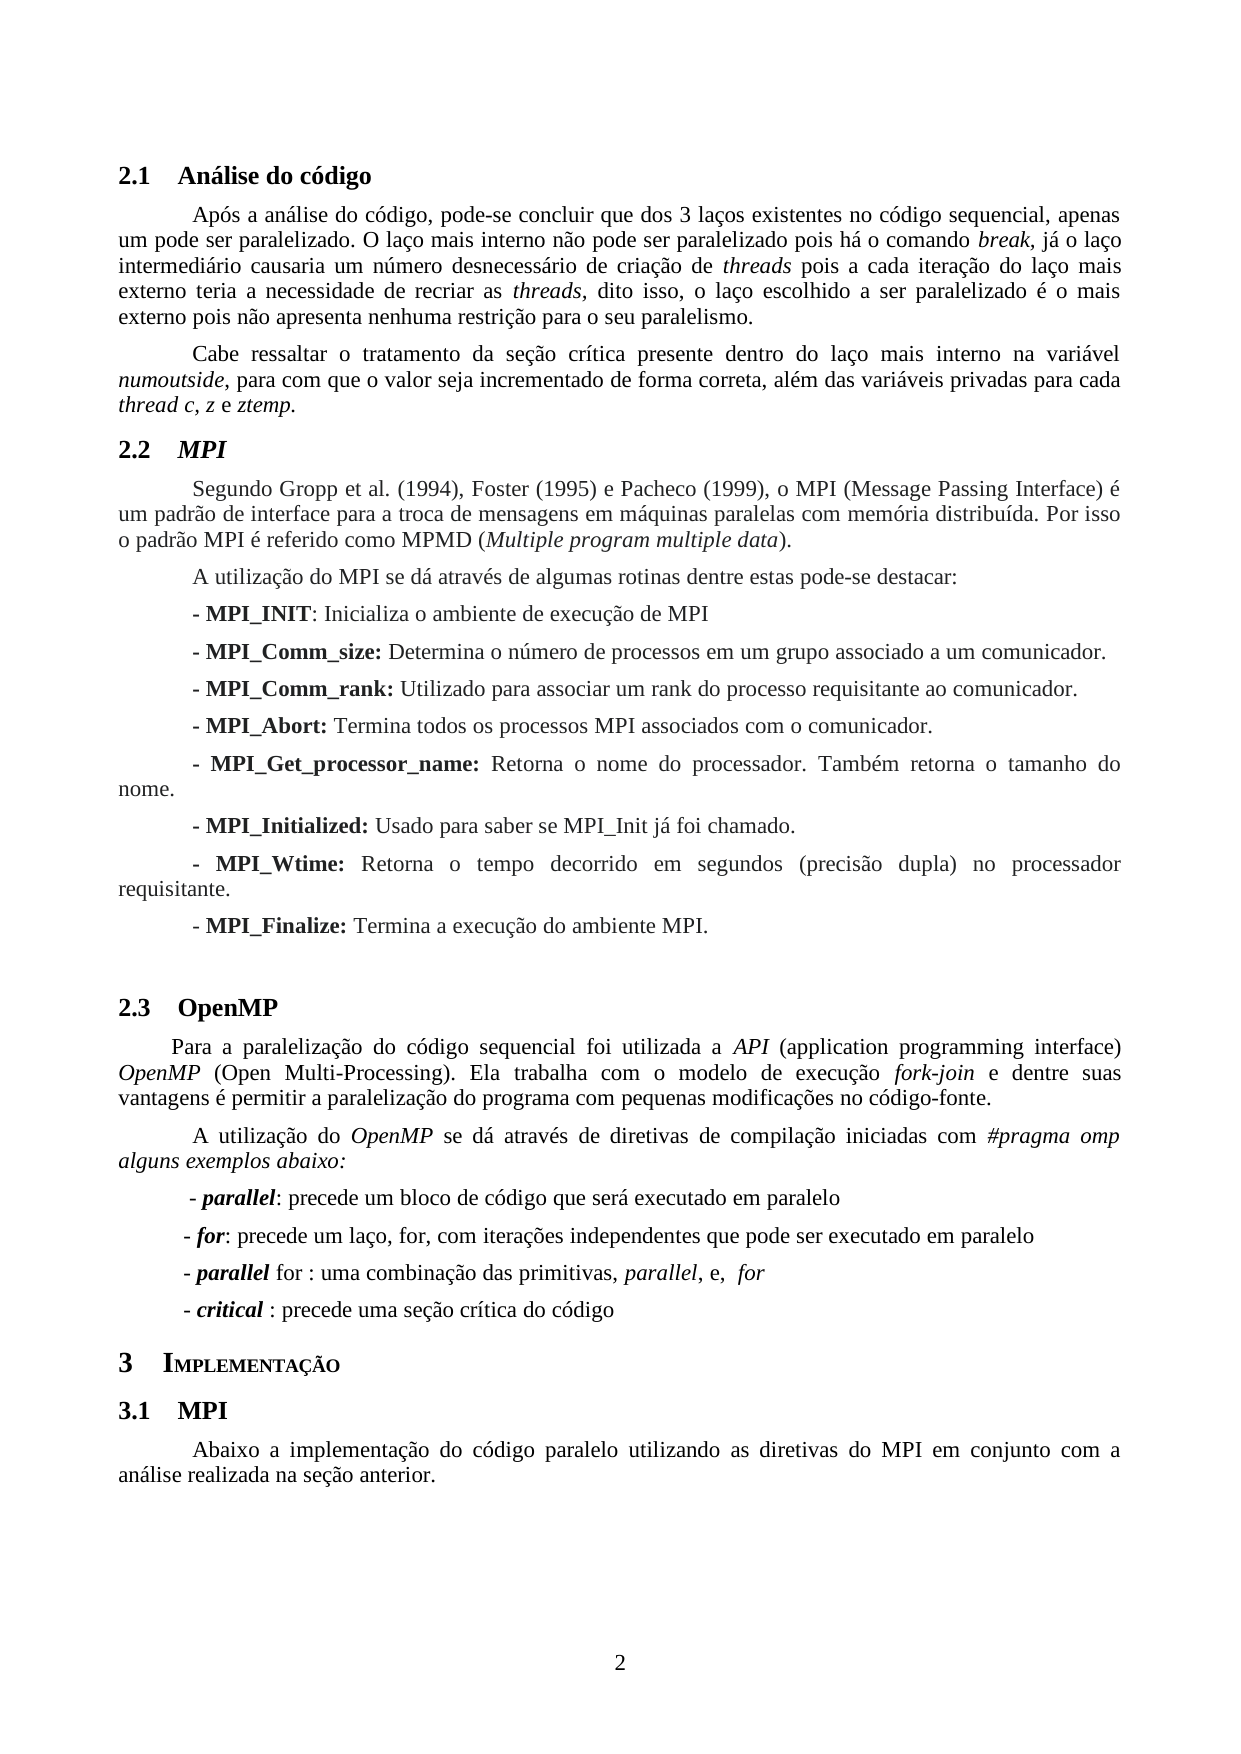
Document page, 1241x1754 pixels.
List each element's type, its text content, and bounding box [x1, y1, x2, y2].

text - MPI_Comm_size: Determina o número de processos em um grupo associado a um comunicador. [118, 638, 1122, 664]
text - MPI_Abort: Termina todos os processos MPI associados com o comunicador. [118, 713, 1122, 739]
text - MPI_Comm_rank: Utilizado para associar um rank do processo requisitante ao comunicador. [118, 676, 1122, 701]
subtitle MPI [118, 1397, 1122, 1425]
text - MPI_Wtime: Retorna o tempo decorrido em segundos (precisão dupla) no processador requisitante. [118, 851, 1122, 902]
text - MPI_INIT: Inicializa o ambiente de execução de MPI [118, 601, 1122, 627]
text - for: precede um laço, for, com iterações independentes que pode ser executado em paralelo [183, 1223, 1122, 1248]
text Abaixo a implementação do código paralelo utilizando as diretivas do MPI em conjunto com a análise realizada na seção anterior. [118, 1437, 1122, 1488]
subtitle Análise do código [118, 161, 1122, 190]
list - parallel: precede um bloco de código que será executado em paralelo [183, 1185, 1122, 1211]
subtitle Implementação [118, 1346, 1122, 1379]
text - critical : precede uma seção crítica do código [183, 1297, 1122, 1323]
text - parallel for : uma combinação das primitivas, parallel, e, for [183, 1260, 1122, 1285]
subtitle MPI [118, 435, 1122, 464]
text Para a paralelização do código sequencial foi utilizada a API (application programming interface) OpenMP (Open Multi-Processing). Ela trabalha com o modelo de execução fork-join e dentre suas vantagens é permitir a paralelização do programa com pequenas modificações no código-fonte. [118, 1034, 1122, 1111]
text A utilização do OpenMP se dá através de diretivas de compilação iniciadas com #pragma omp alguns exemplos abaixo: [118, 1122, 1122, 1173]
text - MPI_Finalize: Termina a execução do ambiente MPI. [118, 913, 1122, 939]
text Após a análise do código, pode-se concluir que dos 3 laços existentes no código sequencial, apenas um pode ser paralelizado. O laço mais interno não pode ser paralelizado pois há o comando break, já o laço intermediário causaria um número desnecessário de criação de threads pois a cada iteração do laço mais externo teria a necessidade de recriar as threads, dito isso, o laço escolhido a ser paralelizado é o mais externo pois não apresenta nenhuma restrição para o seu paralelismo. [118, 202, 1122, 329]
text - MPI_Get_processor_name: Retorna o nome do processador. Também retorna o tamanho do nome. [118, 750, 1122, 801]
subtitle OpenMP [118, 994, 1122, 1022]
text Segundo Gropp et al. (1994), Foster (1995) e Pacheco (1999), o MPI (Message Passing Interface) é um padrão de interface para a troca de mensagens em máquinas paralelas com memória distribuída. Por isso o padrão MPI é referido como MPMD (Multiple program multiple data). [118, 476, 1122, 552]
text - MPI_Initialized: Usado para saber se MPI_Init já foi chamado. [118, 813, 1122, 839]
text Cabe ressaltar o tratamento da seção crítica presente dentro do laço mais interno na variável numoutside, para com que o valor seja incrementado de forma correta, além das variáveis privadas para cada thread c, z e ztemp. [118, 341, 1122, 418]
text A utilização do MPI se dá através de algumas rotinas dentre estas pode-se destacar: [118, 564, 1122, 589]
